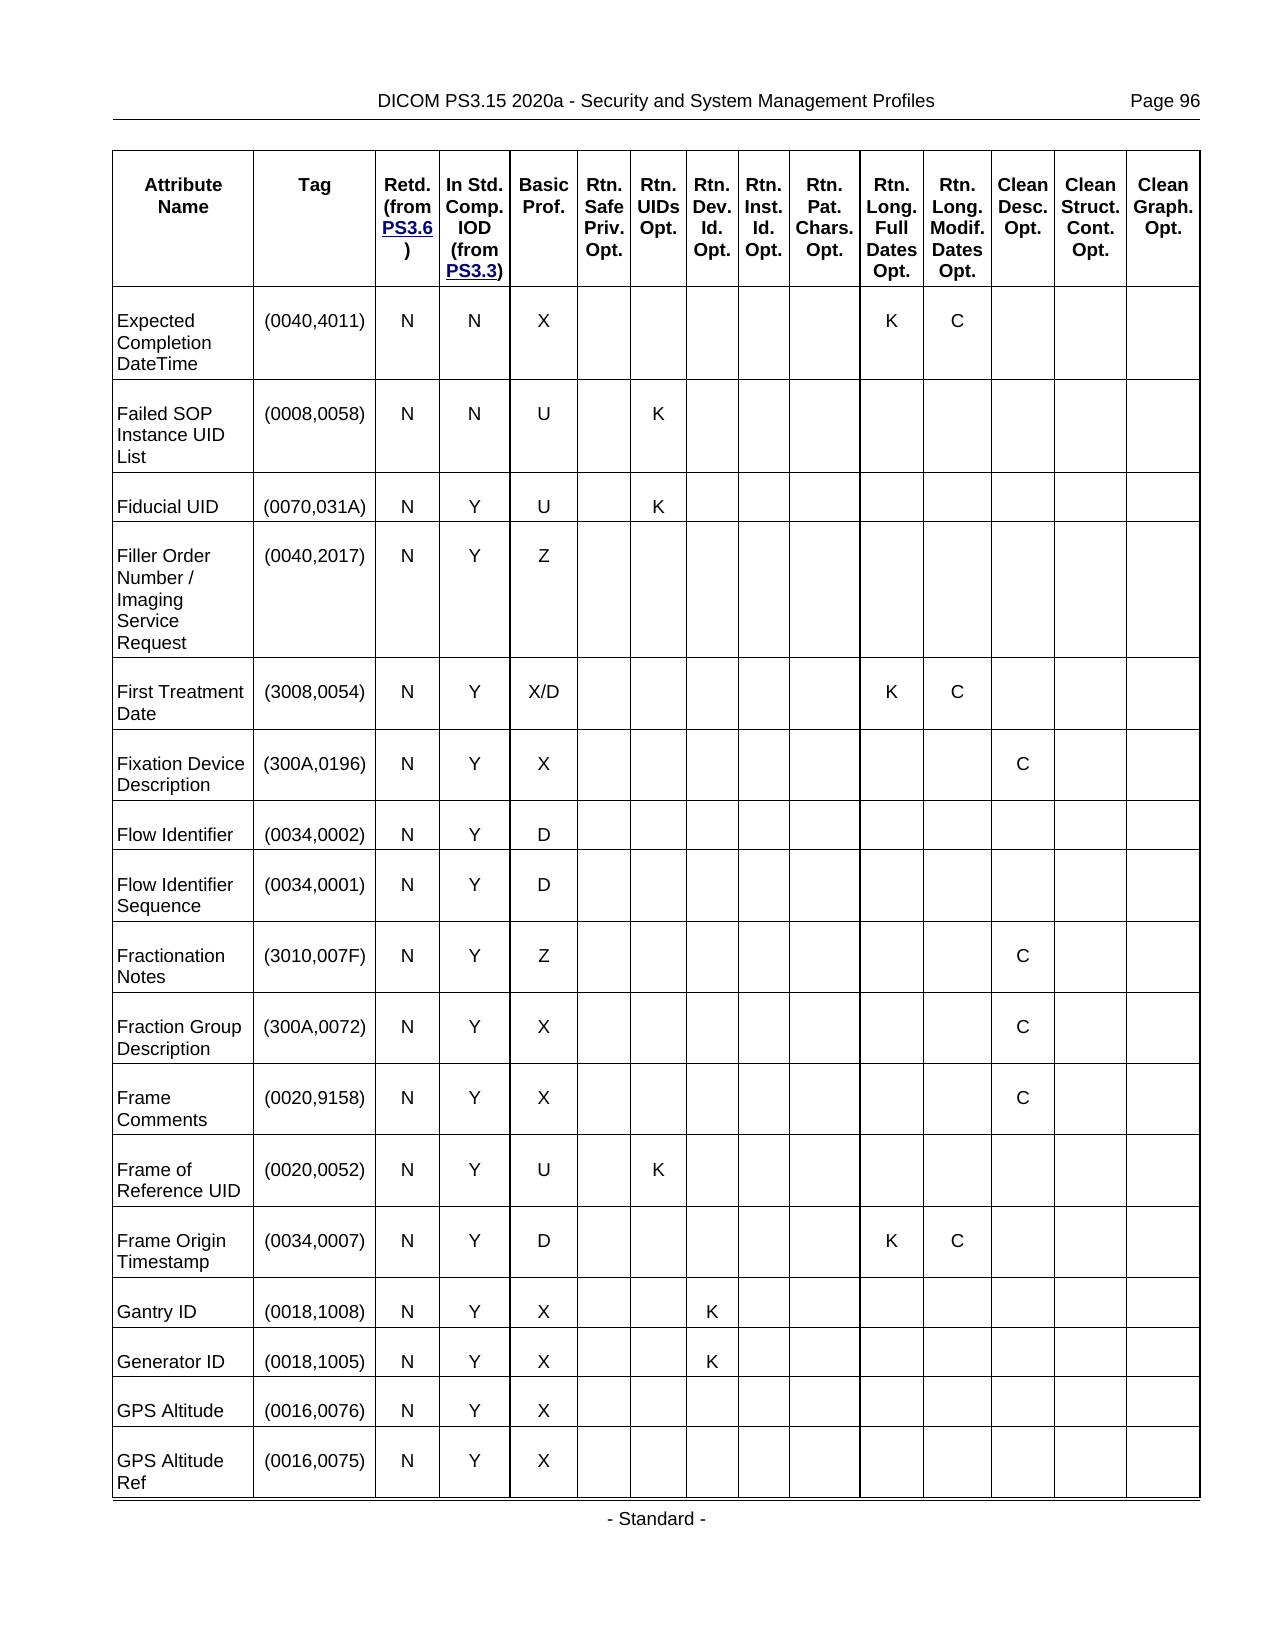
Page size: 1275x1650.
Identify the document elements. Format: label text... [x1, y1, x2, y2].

table_cell K [631, 380, 686, 472]
table_cell Y [440, 922, 509, 992]
table_cell [992, 1377, 1054, 1426]
table_cell [739, 380, 789, 472]
table_cell N [376, 380, 439, 472]
table_cell [739, 993, 789, 1063]
table_cell N [376, 287, 439, 379]
table_cell [924, 730, 991, 800]
table_cell [790, 1328, 859, 1376]
table_cell [790, 801, 859, 849]
table_cell [1127, 730, 1199, 800]
table_cell [739, 1427, 789, 1497]
table_cell [992, 1427, 1054, 1497]
table_cell Fractionation Notes [113, 922, 253, 992]
table_cell GPS Altitude​ Ref [113, 1427, 253, 1497]
table_cell X [511, 1377, 577, 1426]
table_cell N [376, 473, 439, 521]
table_cell C [924, 287, 991, 379]
table_cell [992, 380, 1054, 472]
table_cell [1127, 1377, 1199, 1426]
table_cell [1127, 287, 1199, 379]
table_cell [861, 922, 923, 992]
table_cell [687, 993, 738, 1063]
table_cell U [511, 1135, 577, 1206]
table_header Clean Struct. Cont. Opt. [1055, 151, 1126, 286]
table_cell Y [440, 1207, 509, 1277]
table_cell [790, 1207, 859, 1277]
table_cell [739, 922, 789, 992]
table_cell Frame of Reference UID [113, 1135, 253, 1206]
table_cell Y [440, 1328, 509, 1376]
table_cell [1127, 1135, 1199, 1206]
table_cell [631, 922, 686, 992]
table_header Rtn. Safe Priv. Opt. [578, 151, 630, 286]
table_cell N [376, 658, 439, 728]
table_cell [739, 1207, 789, 1277]
table_cell [631, 850, 686, 921]
table_cell N [376, 1328, 439, 1376]
table_cell [631, 1064, 686, 1134]
table_cell [1127, 993, 1199, 1063]
table_cell Y [440, 1377, 509, 1426]
table_cell [924, 1135, 991, 1206]
table_cell [1127, 522, 1199, 657]
table_cell [631, 658, 686, 728]
table_cell C [992, 1064, 1054, 1134]
table_cell [992, 522, 1054, 657]
table_cell (0020,9158) [254, 1064, 375, 1134]
table_cell [924, 801, 991, 849]
table_cell [790, 922, 859, 992]
table_cell Y [440, 801, 509, 849]
table_cell (0020,0052) [254, 1135, 375, 1206]
table_cell [861, 473, 923, 521]
table_cell [1127, 1064, 1199, 1134]
table_cell N [376, 850, 439, 921]
table_cell [790, 850, 859, 921]
table_cell N [376, 1207, 439, 1277]
table_cell Fixation Device Description [113, 730, 253, 800]
table_cell [739, 1064, 789, 1134]
table_cell [790, 522, 859, 657]
table_cell [1055, 1328, 1126, 1376]
table_header Rtn. Long. Full Dates Opt. [861, 151, 923, 286]
table_cell K [687, 1328, 738, 1376]
table_cell [631, 1328, 686, 1376]
table_cell C [992, 993, 1054, 1063]
table_cell Gantry ID [113, 1278, 253, 1327]
table_cell (0034,0001) [254, 850, 375, 921]
table_cell [1127, 1207, 1199, 1277]
table_cell Fiducial UID [113, 473, 253, 521]
table_cell [739, 801, 789, 849]
table_cell [1127, 658, 1199, 728]
table_cell K [631, 1135, 686, 1206]
table_cell [861, 1278, 923, 1327]
table_cell Expected Completion DateTime [113, 287, 253, 379]
table_cell X [511, 730, 577, 800]
table_cell [861, 1135, 923, 1206]
table_cell [578, 473, 630, 521]
table_cell [861, 993, 923, 1063]
table_cell [1055, 850, 1126, 921]
table_cell GPS Altitude​ [113, 1377, 253, 1426]
table_header Basic Prof. [511, 151, 577, 286]
table_cell [739, 287, 789, 379]
table_cell N [376, 1427, 439, 1497]
table_cell [739, 473, 789, 521]
table_cell First Treatment Date [113, 658, 253, 728]
table_cell C [924, 1207, 991, 1277]
table_cell [861, 730, 923, 800]
table_cell X [511, 1328, 577, 1376]
table_cell (0016,0076) [254, 1377, 375, 1426]
table_cell [1055, 522, 1126, 657]
table_cell D [511, 1207, 577, 1277]
table_cell [861, 801, 923, 849]
table_cell [739, 850, 789, 921]
table_cell [1055, 473, 1126, 521]
table_cell [578, 1135, 630, 1206]
table_cell [924, 1328, 991, 1376]
table_cell (3010,007F) [254, 922, 375, 992]
table_cell Failed SOP Instance UID List [113, 380, 253, 472]
table_cell [1127, 1328, 1199, 1376]
table_cell [687, 922, 738, 992]
table_cell [1055, 658, 1126, 728]
table_cell Y [440, 850, 509, 921]
table_cell (0018,1008) [254, 1278, 375, 1327]
table_cell [1055, 1278, 1126, 1327]
table_cell C [992, 922, 1054, 992]
table_cell [687, 730, 738, 800]
table_cell [631, 730, 686, 800]
table_cell [578, 287, 630, 379]
table_cell [790, 658, 859, 728]
table_cell N [376, 730, 439, 800]
table_cell Y [440, 473, 509, 521]
table_cell [1127, 922, 1199, 992]
table_cell [1055, 1377, 1126, 1426]
table_cell Y [440, 993, 509, 1063]
table_header In Std. Comp. IOD (from PS3.3) [440, 151, 509, 286]
table_cell [861, 1377, 923, 1426]
table_cell N [376, 1064, 439, 1134]
table_cell Filler Order Number / Imaging Service Request [113, 522, 253, 657]
table_cell [1055, 380, 1126, 472]
table_cell [790, 1135, 859, 1206]
table_cell [1127, 850, 1199, 921]
table_cell [739, 1135, 789, 1206]
table_cell [578, 1207, 630, 1277]
table_cell [631, 1377, 686, 1426]
table_cell Y [440, 1064, 509, 1134]
table_cell [1127, 1427, 1199, 1497]
table_header Rtn. Pat. Chars. Opt. [790, 151, 859, 286]
table_cell [790, 1427, 859, 1497]
table_cell [924, 522, 991, 657]
table_cell [631, 1278, 686, 1327]
table_cell N [376, 522, 439, 657]
table_cell [1055, 801, 1126, 849]
table_cell [790, 287, 859, 379]
table_cell [992, 473, 1054, 521]
table_cell N [376, 1377, 439, 1426]
table_cell [578, 1377, 630, 1426]
table_cell [687, 522, 738, 657]
table_header Rtn. Inst. Id. Opt. [739, 151, 789, 286]
table_cell [924, 1064, 991, 1134]
table_cell C [992, 730, 1054, 800]
table_cell [687, 287, 738, 379]
table_cell K [861, 1207, 923, 1277]
table_cell [992, 801, 1054, 849]
table_cell (300A,0196) [254, 730, 375, 800]
table_cell [790, 993, 859, 1063]
table_cell [578, 1427, 630, 1497]
table_cell [1055, 287, 1126, 379]
table_cell N [440, 287, 509, 379]
table_cell [631, 287, 686, 379]
table_cell [739, 1328, 789, 1376]
table_cell [924, 922, 991, 992]
table_cell [631, 522, 686, 657]
table_cell Z [511, 922, 577, 992]
table_header Clean Desc. Opt. [992, 151, 1054, 286]
table_cell Y [440, 1427, 509, 1497]
table_cell Frame Origin Timestamp [113, 1207, 253, 1277]
table_cell [739, 658, 789, 728]
table_cell [861, 1064, 923, 1134]
table_cell N [376, 922, 439, 992]
table_cell [739, 1278, 789, 1327]
table_cell [687, 658, 738, 728]
table_cell (0034,0002) [254, 801, 375, 849]
table_cell Y [440, 1135, 509, 1206]
table_cell X [511, 1427, 577, 1497]
table_cell C [924, 658, 991, 728]
table_cell [739, 1377, 789, 1426]
table_cell Y [440, 730, 509, 800]
table_cell [631, 993, 686, 1063]
table_cell [790, 380, 859, 472]
table_cell [861, 850, 923, 921]
table_header Rtn. UIDs Opt. [631, 151, 686, 286]
table_cell Y [440, 522, 509, 657]
table_cell Fraction Group Description [113, 993, 253, 1063]
table_cell [924, 1278, 991, 1327]
table_cell [790, 1377, 859, 1426]
table_cell [578, 1278, 630, 1327]
table_cell (0034,0007) [254, 1207, 375, 1277]
table_cell [1055, 730, 1126, 800]
table_cell [1127, 1278, 1199, 1327]
table_cell N [376, 801, 439, 849]
table_cell U [511, 473, 577, 521]
table_cell K [687, 1278, 738, 1327]
table_cell N [376, 1278, 439, 1327]
table_cell [578, 1328, 630, 1376]
table_cell Generator ID [113, 1328, 253, 1376]
table_cell [1055, 922, 1126, 992]
table_cell [1055, 1064, 1126, 1134]
table_cell [739, 522, 789, 657]
table_cell Flow Identifier [113, 801, 253, 849]
table_cell [924, 993, 991, 1063]
table_header Attribute Name [113, 151, 253, 286]
table_cell [1127, 801, 1199, 849]
table_cell [687, 801, 738, 849]
table_cell K [861, 658, 923, 728]
table_cell Flow Identifier Sequence [113, 850, 253, 921]
table_cell [687, 1064, 738, 1134]
table_cell U [511, 380, 577, 472]
table_cell [1055, 1135, 1126, 1206]
table_cell [687, 1135, 738, 1206]
table_cell [861, 1328, 923, 1376]
table_cell [924, 1427, 991, 1497]
table_cell [739, 730, 789, 800]
table_cell [861, 380, 923, 472]
table_cell [861, 522, 923, 657]
table_cell [687, 1207, 738, 1277]
table_cell X [511, 993, 577, 1063]
table_cell [992, 1207, 1054, 1277]
table_cell [790, 1278, 859, 1327]
table_cell [578, 730, 630, 800]
table_cell [1127, 473, 1199, 521]
table_cell [687, 1377, 738, 1426]
table_cell K [631, 473, 686, 521]
table_header Rtn. Long. Modif. Dates Opt. [924, 151, 991, 286]
table_cell X [511, 1278, 577, 1327]
table_cell [687, 380, 738, 472]
table_cell [1055, 1427, 1126, 1497]
table_cell Frame Comments [113, 1064, 253, 1134]
table_cell D [511, 801, 577, 849]
table_cell [1055, 1207, 1126, 1277]
table_cell (0040,4011) [254, 287, 375, 379]
table_cell [687, 850, 738, 921]
table_cell [578, 522, 630, 657]
table_cell [992, 658, 1054, 728]
table_cell D [511, 850, 577, 921]
table_cell [578, 658, 630, 728]
table_cell N [376, 993, 439, 1063]
table_cell [687, 473, 738, 521]
table_header Retd. (from PS3.6) [376, 151, 439, 286]
table_cell [924, 850, 991, 921]
table_cell [790, 473, 859, 521]
table_cell [578, 993, 630, 1063]
table_header Tag [254, 151, 375, 286]
table_cell [578, 850, 630, 921]
table_cell [631, 801, 686, 849]
table_cell [631, 1207, 686, 1277]
table_cell Y [440, 1278, 509, 1327]
table_cell Z [511, 522, 577, 657]
table_cell [992, 1135, 1054, 1206]
table_cell (0040,2017) [254, 522, 375, 657]
table_cell [992, 850, 1054, 921]
table_cell [790, 1064, 859, 1134]
table_cell X/D [511, 658, 577, 728]
table_cell X [511, 287, 577, 379]
table_header Clean Graph. Opt. [1127, 151, 1199, 286]
table_cell [924, 380, 991, 472]
table_cell (300A,0072) [254, 993, 375, 1063]
table_cell [992, 1278, 1054, 1327]
table_cell [578, 1064, 630, 1134]
table_cell [578, 922, 630, 992]
table_cell [790, 730, 859, 800]
table_cell N [376, 1135, 439, 1206]
table_cell K [861, 287, 923, 379]
table_cell Y [440, 658, 509, 728]
table_cell [1127, 380, 1199, 472]
table_cell X [511, 1064, 577, 1134]
table_cell [578, 801, 630, 849]
table_cell [992, 287, 1054, 379]
table_cell N [440, 380, 509, 472]
table_cell (0018,1005) [254, 1328, 375, 1376]
table_cell [687, 1427, 738, 1497]
table_cell (0070,031A) [254, 473, 375, 521]
table_cell [861, 1427, 923, 1497]
table_cell [578, 380, 630, 472]
table_cell [1055, 993, 1126, 1063]
table_cell [924, 473, 991, 521]
table_cell (0016,0075) [254, 1427, 375, 1497]
table_cell [992, 1328, 1054, 1376]
table_cell (3008,0054) [254, 658, 375, 728]
table_cell (0008,0058) [254, 380, 375, 472]
table_cell [631, 1427, 686, 1497]
table_cell [924, 1377, 991, 1426]
table_header Rtn. Dev. Id. Opt. [687, 151, 738, 286]
